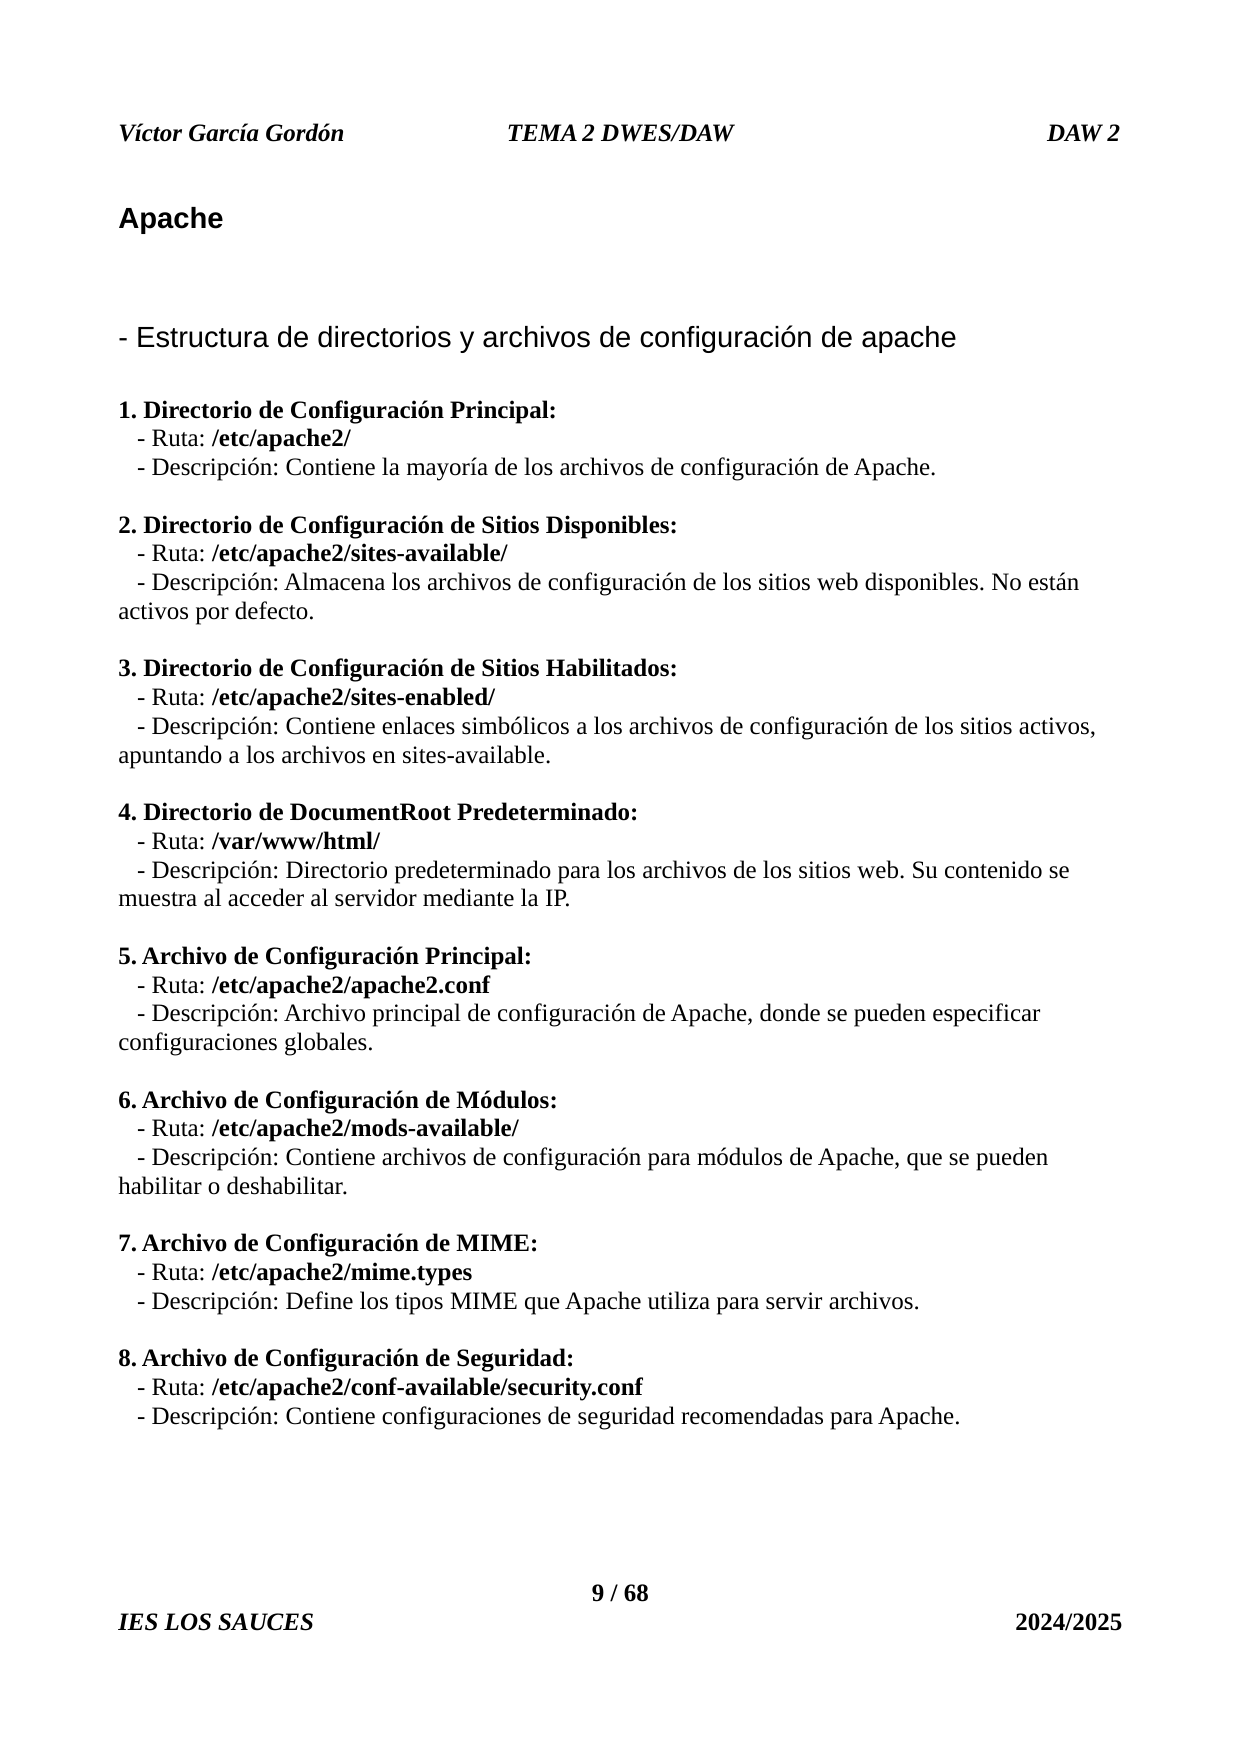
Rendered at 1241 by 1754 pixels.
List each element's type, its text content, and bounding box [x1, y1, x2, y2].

text - Ruta: /etc/apache2/apache2.conf [118, 970, 1122, 998]
text - Descripción: Almacena los archivos de configuración de los sitios web disponibles. No están activos por defecto. [118, 567, 1122, 625]
text 1. Directorio de Configuración Principal: [118, 395, 1122, 423]
text - Descripción: Contiene enlaces simbólicos a los archivos de configuración de los sitios activos, apuntando a los archivos en sites-available. [118, 711, 1122, 768]
text - Descripción: Contiene configuraciones de seguridad recomendadas para Apache. [118, 1401, 1122, 1430]
text - Descripción: Contiene la mayoría de los archivos de configuración de Apache. [118, 452, 1122, 481]
text - Ruta: /etc/apache2/sites-enabled/ [118, 682, 1122, 711]
text 2. Directorio de Configuración de Sitios Disponibles: [118, 510, 1122, 538]
text - Descripción: Define los tipos MIME que Apache utiliza para servir archivos. [118, 1286, 1122, 1315]
text 3. Directorio de Configuración de Sitios Habilitados: [118, 653, 1122, 682]
text 8. Archivo de Configuración de Seguridad: [118, 1343, 1122, 1372]
text - Ruta: /etc/apache2/sites-available/ [118, 538, 1122, 567]
text - Descripción: Contiene archivos de configuración para módulos de Apache, que se pueden habilitar o deshabilitar. [118, 1142, 1122, 1200]
subtitle Apache [118, 201, 1122, 235]
text - Ruta: /etc/apache2/mods-available/ [118, 1113, 1122, 1142]
text 4. Directorio de DocumentRoot Predeterminado: [118, 797, 1122, 826]
text - Descripción: Archivo principal de configuración de Apache, donde se pueden especificar configuraciones globales. [118, 998, 1122, 1056]
text - Descripción: Directorio predeterminado para los archivos de los sitios web. Su contenido se muestra al acceder al servidor mediante la IP. [118, 855, 1122, 912]
text - Ruta: /etc/apache2/ [118, 423, 1122, 452]
text - Ruta: /var/www/html/ [118, 826, 1122, 855]
text 7. Archivo de Configuración de MIME: [118, 1228, 1122, 1257]
text 5. Archivo de Configuración Principal: [118, 941, 1122, 970]
text - Ruta: /etc/apache2/mime.types [118, 1257, 1122, 1286]
text - Ruta: /etc/apache2/conf-available/security.conf [118, 1372, 1122, 1401]
subtitle - Estructura de directorios y archivos de configuración de apache [118, 320, 1122, 353]
text 6. Archivo de Configuración de Módulos: [118, 1085, 1122, 1113]
